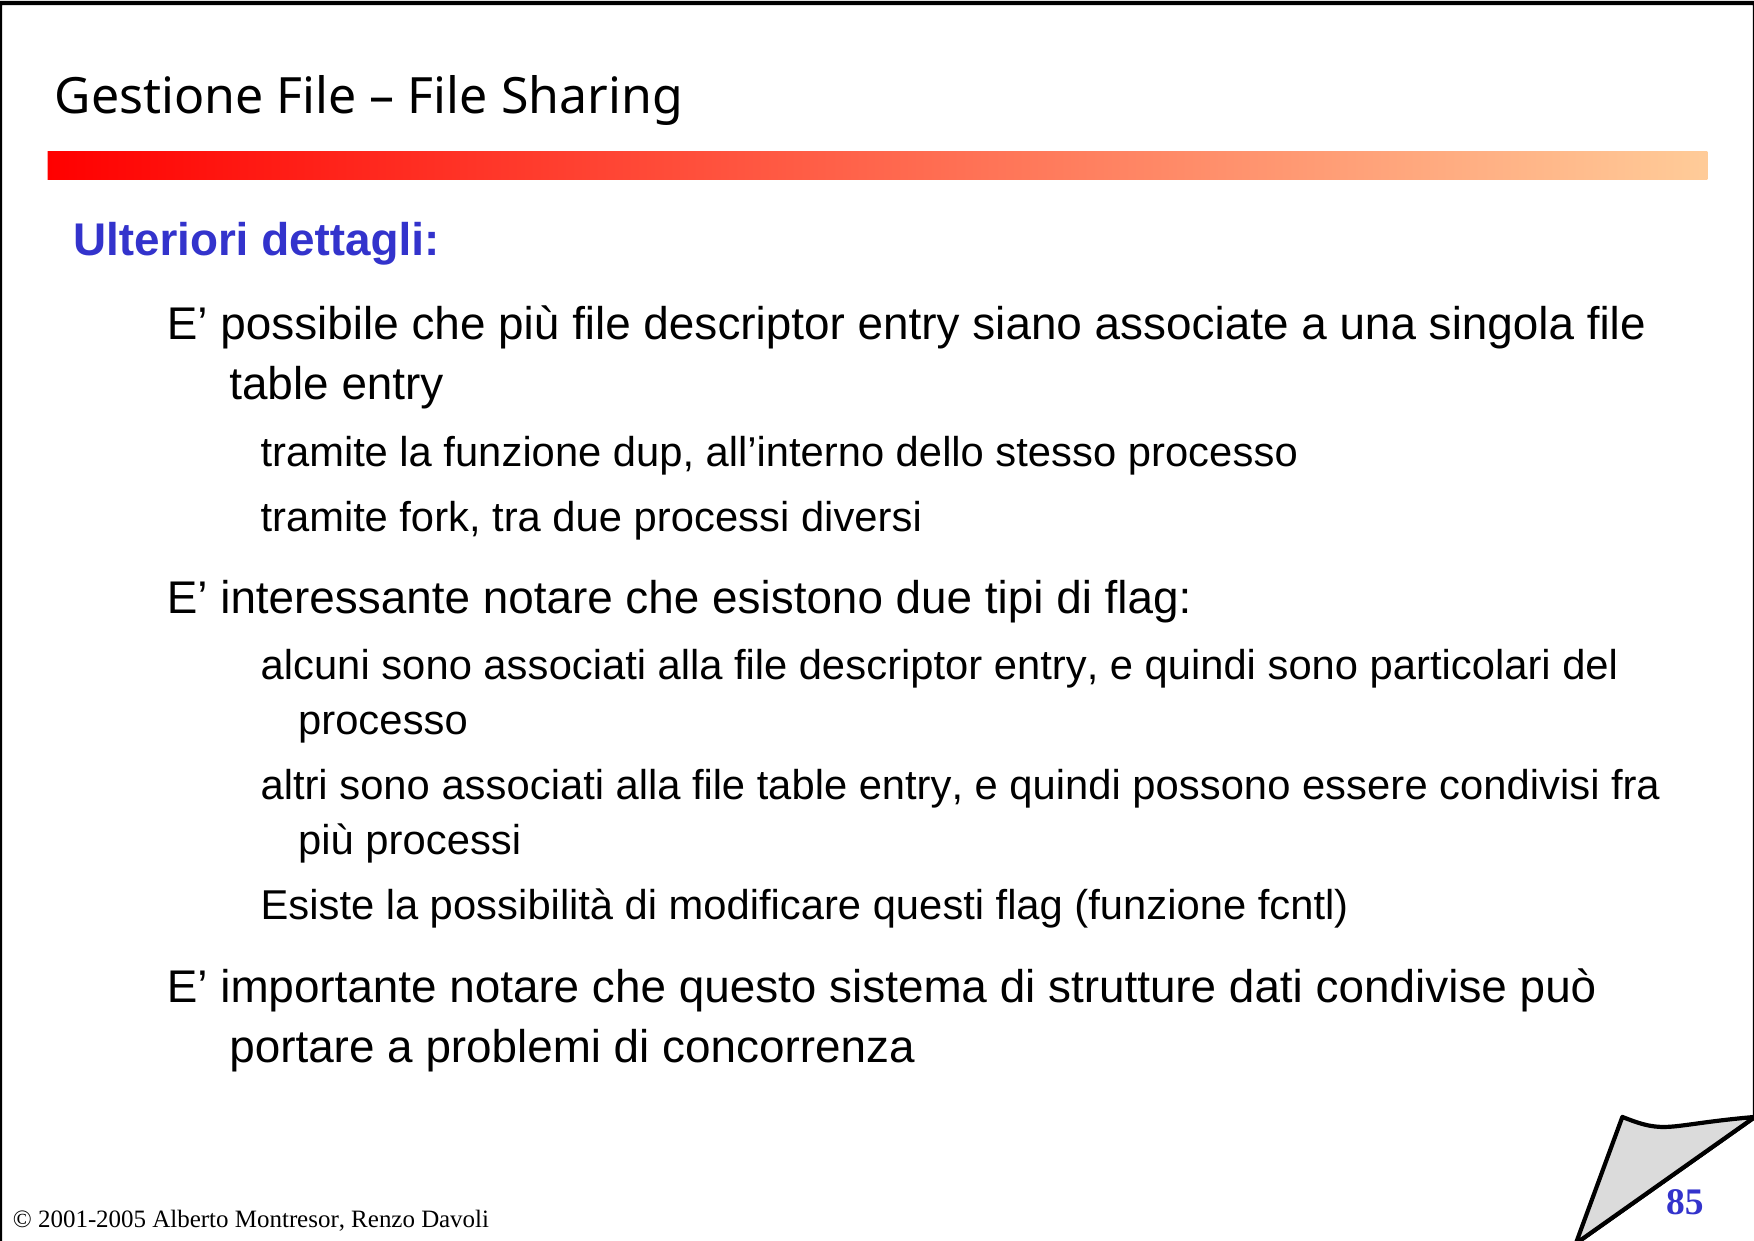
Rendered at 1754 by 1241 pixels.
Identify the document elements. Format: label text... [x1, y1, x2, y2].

list Ulteriori dettagli: E’ possibile che più file descriptor entry siano associate a una singola file table entry tramite la funzione dup, all’interno dello stesso processo tramite fork, tra due processi diversi E’ interessante notare che esistono due tipi di flag: alcuni sono associati alla file descriptor entry, e quindi sono particolari del processo altri sono associati alla file table entry, e quindi possono essere condivisi fra più processi Esiste la possibilità di modificare questi flag (funzione fcntl) E’ importante notare che questo sistema di strutture dati condivise può portare a problemi di concorrenza [58, 206, 1696, 1174]
title Gestione File – File Sharing [40, 49, 1714, 144]
